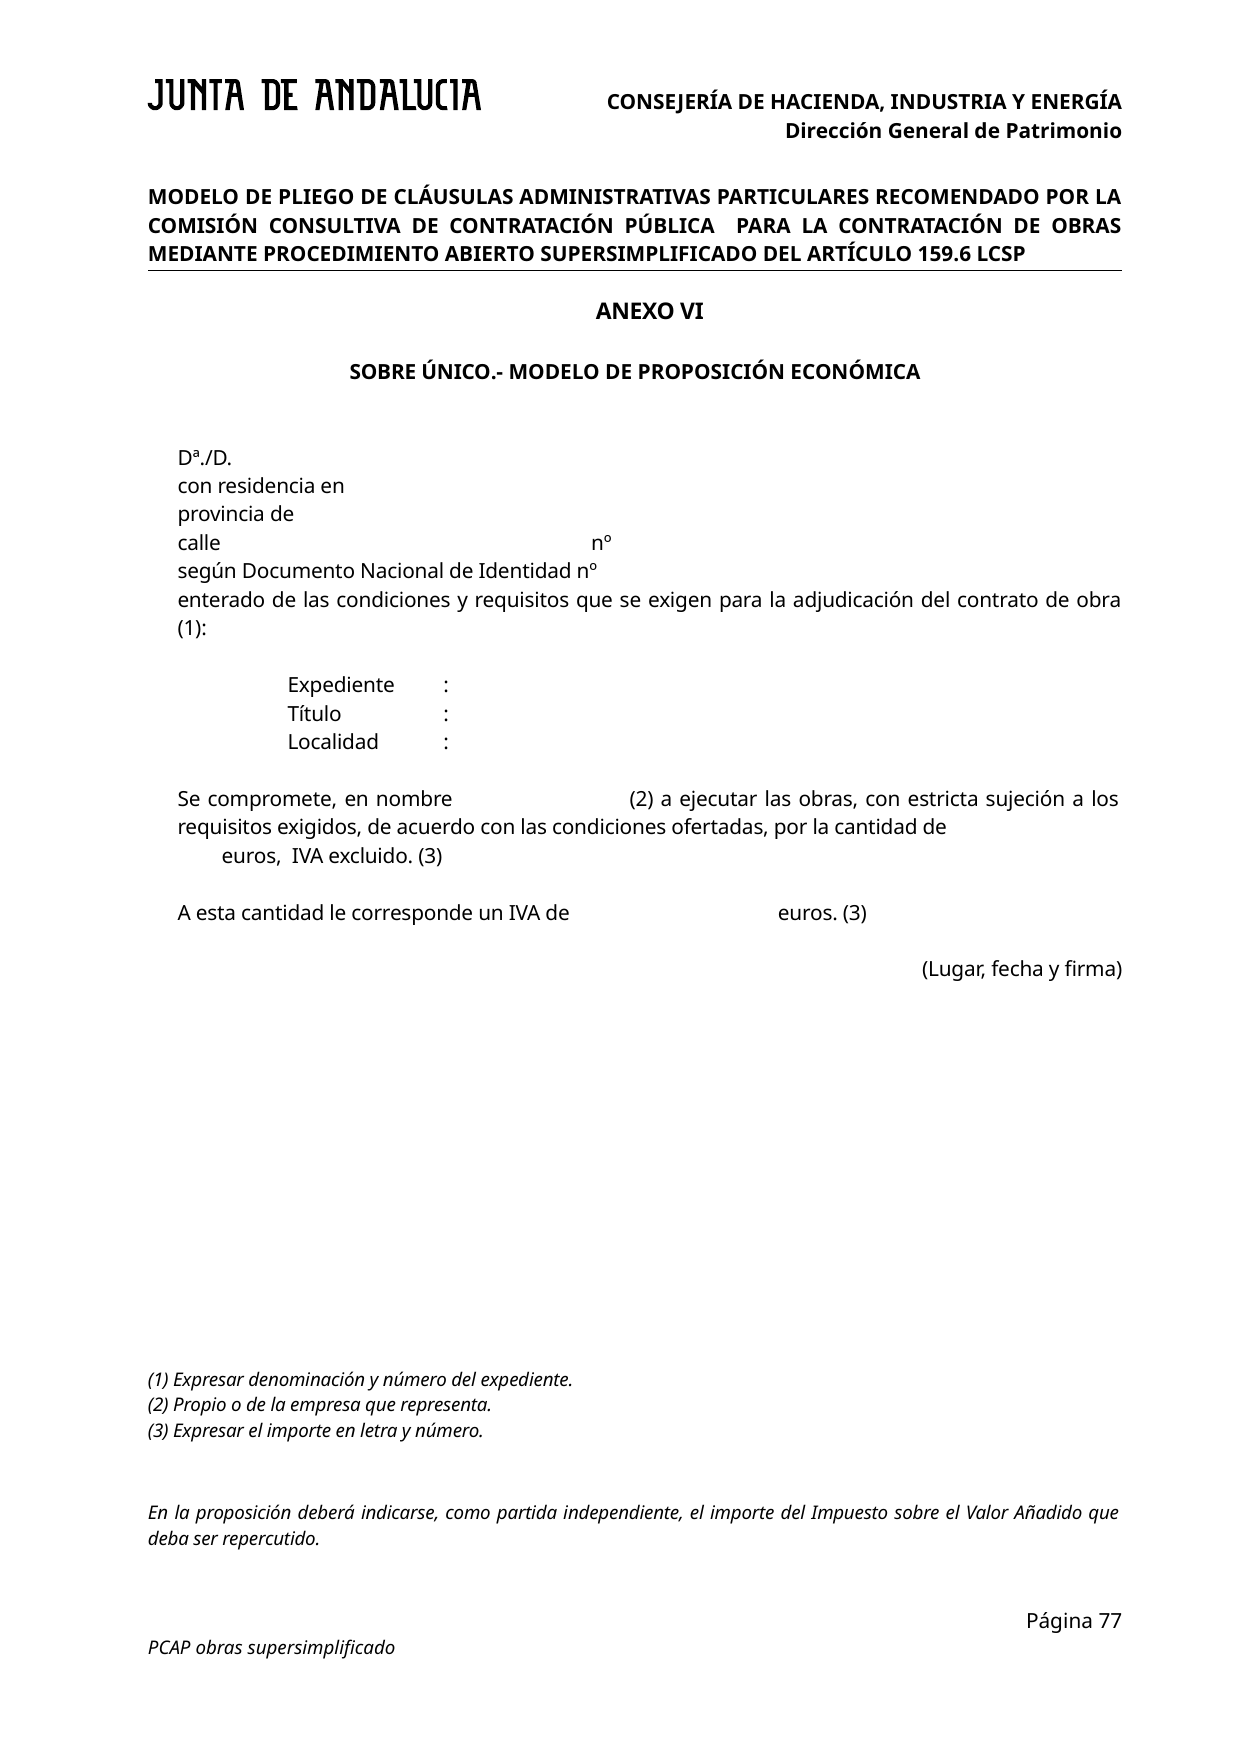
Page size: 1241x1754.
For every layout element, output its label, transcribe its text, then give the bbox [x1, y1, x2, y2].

text según Documento Nacional de Identidad nº [177, 556, 1122, 585]
list (1) Expresar denominación y número del expediente. [148, 1366, 1122, 1391]
text ANEXO VI [177, 295, 1122, 326]
text Expediente : [287, 670, 1122, 699]
text A esta cantidad le corresponde un IVA de euros. (3) [177, 898, 1122, 926]
text Dª./D. [177, 443, 1122, 471]
text Título : [287, 699, 1122, 727]
text Se compromete, en nombre (2) a ejecutar las obras, con estricta sujeción a los requisitos exigidos, de acuerdo con las condiciones ofertadas, por la cantidad de euros, IVA excluido. (3) [177, 784, 1122, 869]
text calle nº [177, 528, 1122, 556]
text MODELO DE PLIEGO DE CLÁUSULAS ADMINISTRATIVAS PARTICULARES RECOMENDADO POR LA COMISIÓN CONSULTIVA DE CONTRATACIÓN PÚBLICA PARA LA CONTRATACIÓN DE OBRAS MEDIANTE PROCEDIMIENTO ABIERTO SUPERSIMPLIFICADO DEL ARTÍCULO 159.6 LCSP [148, 182, 1122, 270]
list En la proposición deberá indicarse, como partida independiente, el importe del Impuesto sobre el Valor Añadido que deba ser repercutido. [148, 1499, 1122, 1550]
list (3) Expresar el importe en letra y número. [148, 1417, 1122, 1442]
text enterado de las condiciones y requisitos que se exigen para la adjudicación del contrato de obra (1): [177, 585, 1122, 642]
text con residencia en [177, 471, 1122, 499]
text provincia de [177, 499, 1122, 528]
text (Lugar, fecha y firma) [177, 954, 1122, 983]
text SOBRE ÚNICO.- MODELO DE PROPOSICIÓN ECONÓMICA [148, 357, 1122, 386]
text Localidad : [287, 727, 1122, 756]
list (2) Propio o de la empresa que representa. [148, 1391, 1122, 1417]
